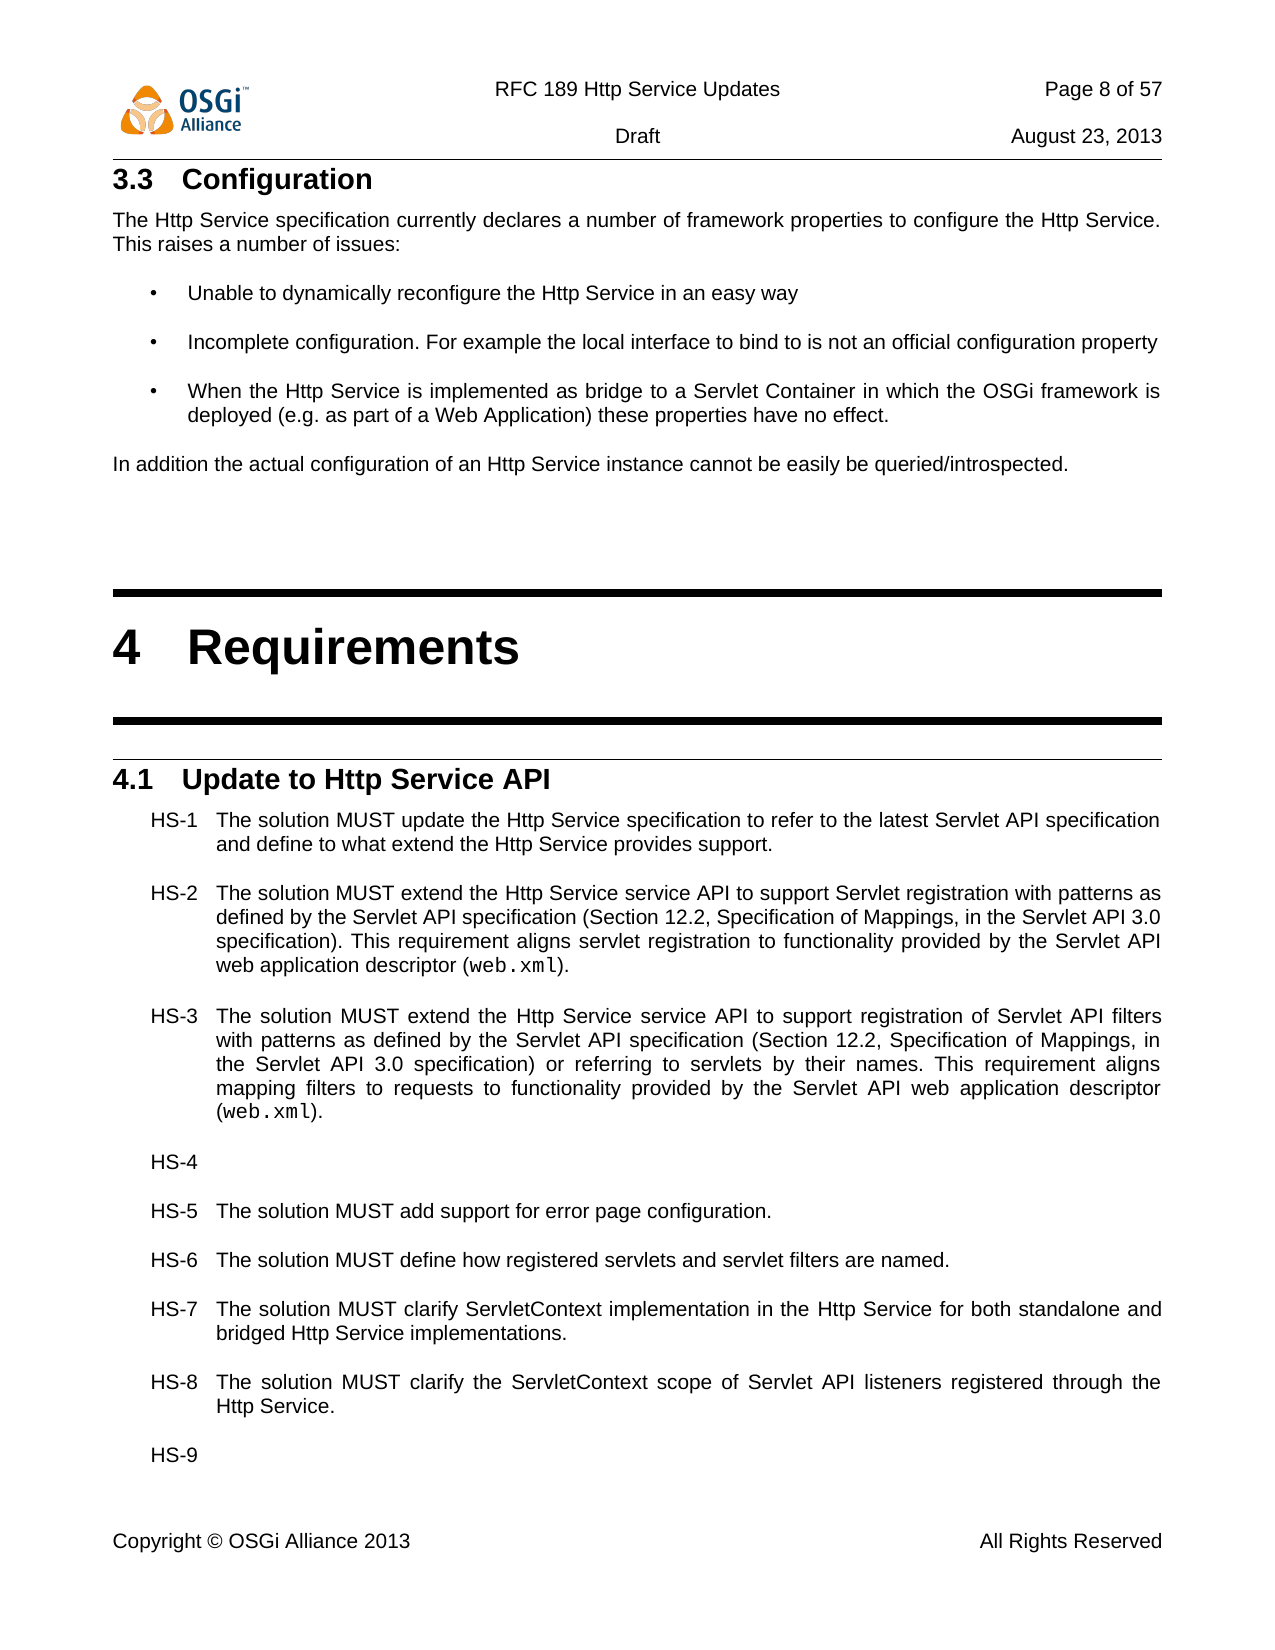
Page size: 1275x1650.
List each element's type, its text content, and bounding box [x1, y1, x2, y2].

text In addition the actual configuration of an Http Service instance cannot be easily be queried/introspected. [112, 452, 1162, 476]
subtitle Configuration [112, 160, 1162, 196]
list The solution MUST extend the Http Service service API to support Servlet registration with patterns as defined by the Servlet API specification (Section 12.2, Specification of Mappings, in the Servlet API 3.0 specification). This requirement aligns servlet registration to functionality provided by the Servlet API web application descriptor (web.xml). [150, 881, 1162, 978]
list The solution MUST update the Http Service specification to refer to the latest Servlet API specification and define to what extend the Http Service provides support. [150, 808, 1162, 856]
subtitle Requirements [112, 590, 1162, 725]
list When the Http Service is implemented as bridge to a Servlet Container in which the OSGi framework is deployed (e.g. as part of a Web Application) these properties have no effect. [150, 379, 1162, 427]
list The solution MUST clarify ServletContext implementation in the Http Service for both standalone and bridged Http Service implementations. [150, 1297, 1162, 1345]
text The Http Service specification currently declares a number of framework properties to configure the Http Service. This raises a number of issues: [112, 208, 1162, 256]
list The solution MUST extend the Http Service service API to support registration of Servlet API filters with patterns as defined by the Servlet API specification (Section 12.2, Specification of Mappings, in the Servlet API 3.0 specification) or referring to servlets by their names. This requirement aligns mapping filters to requests to functionality provided by the Servlet API web application descriptor (web.xml). [150, 1003, 1162, 1125]
list The solution MUST define how registered servlets and servlet filters are named. [150, 1248, 1162, 1272]
list The solution MUST add support for error page configuration. [150, 1199, 1162, 1223]
picture [113, 78, 257, 142]
subtitle Update to Http Service API [112, 760, 1162, 795]
list Incomplete configuration. For example the local interface to bind to is not an official configuration property [150, 330, 1162, 354]
list Unable to dynamically reconfigure the Http Service in an easy way [150, 281, 1162, 305]
list The solution MUST clarify the ServletContext scope of Servlet API listeners registered through the Http Service. [150, 1370, 1162, 1418]
